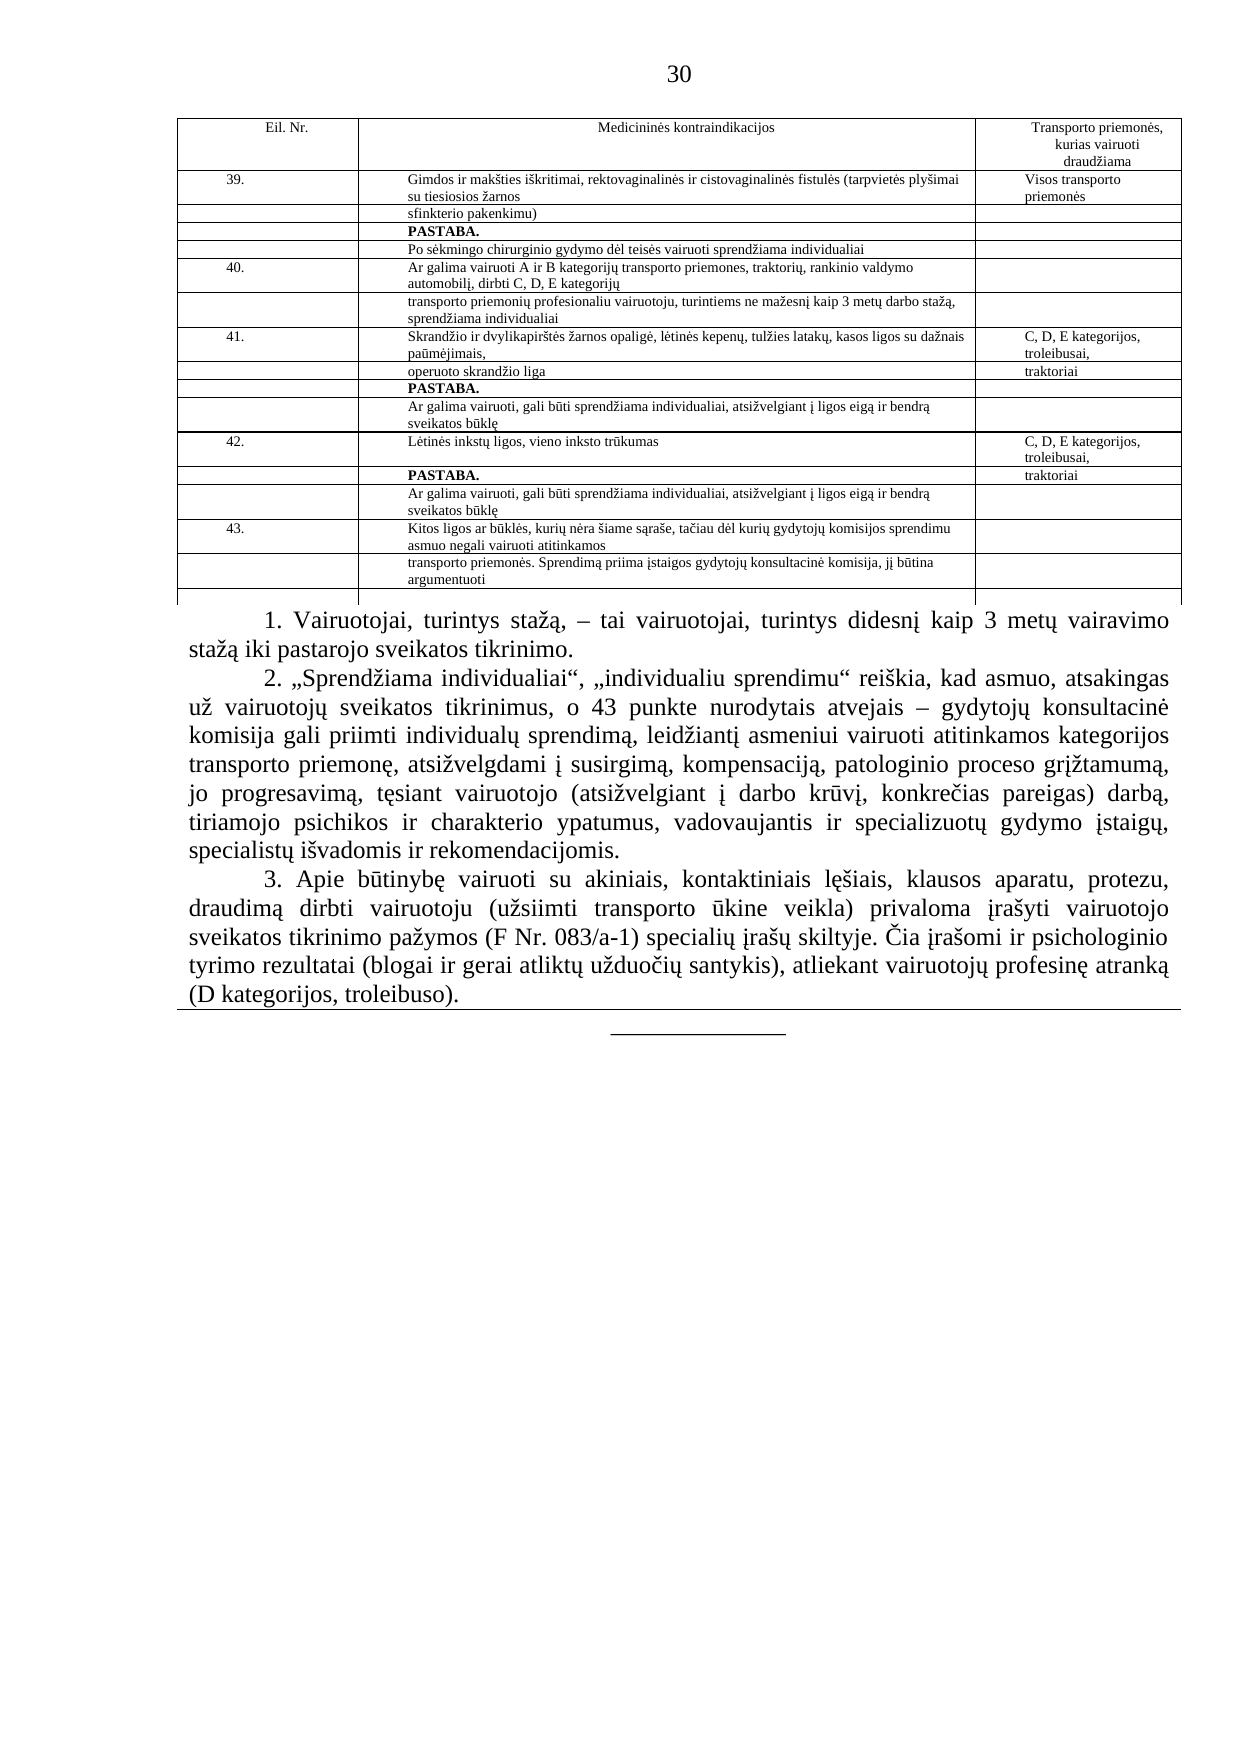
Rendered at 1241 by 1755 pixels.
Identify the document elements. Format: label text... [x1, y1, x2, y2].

table_cell PASTABA. [359, 380, 975, 397]
table_cell [976, 520, 1181, 553]
table_cell Po sėkmingo chirurginio gydymo dėl teisės vairuoti sprendžiama individualiai [359, 241, 975, 257]
table_cell [976, 293, 1181, 327]
table_cell Skrandžio ir dvylikapirštės žarnos opaligė, lėtinės kepenų, tulžies latakų, kasos ligos su dažnais paūmėjimais, [359, 328, 975, 361]
table_cell [178, 589, 358, 605]
table_cell Lėtinės inkstų ligos, vieno inksto trūkumas [359, 433, 975, 466]
table_cell 42. [178, 433, 358, 466]
table_cell 43. [178, 520, 358, 553]
table_cell Gimdos ir makšties iškritimai, rektovaginalinės ir cistovaginalinės fistulės (tarpvietės plyšimai su tiesiosios žarnos [359, 171, 975, 204]
text ______________ [215, 1010, 1181, 1038]
table_cell [976, 241, 1181, 257]
table_cell 39. [178, 171, 358, 204]
table_cell [359, 589, 975, 605]
table_cell 1. Vairuotojai, turintys stažą, – tai vairuotojai, turintys didesnį kaip 3 metų vairavimo stažą iki pastarojo sveikatos tikrinimo. 2. „Sprendžiama individualiai“, „individualiu sprendimu“ reiškia, kad asmuo, atsakingas už vairuotojų sveikatos tikrinimus, o 43 punkte nurodytais atvejais – gydytojų konsultacinė komisija gali priimti individualų sprendimą, leidžiantį asmeniui vairuoti atitinkamos kategorijos transporto priemonę, atsižvelgdami į susirgimą, kompensaciją, patologinio proceso grįžtamumą, jo progresavimą, tęsiant vairuotojo (atsižvelgiant į darbo krūvį, konkrečias pareigas) darbą, tiriamojo psichikos ir charakterio ypatumus, vadovaujantis ir specializuotų gydymo įstaigų, specialistų išvadomis ir rekomendacijomis. 3. Apie būtinybę vairuoti su akiniais, kontaktiniais lęšiais, klausos aparatu, protezu, draudimą dirbti vairuotoju (užsiimti transporto ūkine veikla) privaloma įrašyti vairuotojo sveikatos tikrinimo pažymos (F Nr. 083/a-1) specialių įrašų skiltyje. Čia įrašomi ir psichologinio tyrimo rezultatai (blogai ir gerai atliktų užduočių santykis), atliekant vairuotojų profesinę atranką (D kategorijos, troleibuso). [177, 605, 1181, 1008]
table_cell transporto priemonių profesionaliu vairuotoju, turintiems ne mažesnį kaip 3 metų darbo stažą, sprendžiama individualiai [359, 293, 975, 327]
table_cell [976, 259, 1181, 292]
table_cell traktoriai [976, 362, 1181, 379]
table_cell Ar galima vairuoti, gali būti sprendžiama individualiai, atsižvelgiant į ligos eigą ir bendrą sveikatos būklę [359, 398, 975, 431]
table_cell Ar galima vairuoti A ir B kategorijų transporto priemones, traktorių, rankinio valdymo automobilį, dirbti C, D, E kategorijų [359, 259, 975, 292]
table_cell C, D, E kategorijos, troleibusai, [976, 433, 1181, 466]
table_cell Ar galima vairuoti, gali būti sprendžiama individualiai, atsižvelgiant į ligos eigą ir bendrą sveikatos būklę [359, 485, 975, 518]
table_cell [178, 223, 358, 240]
table_cell sfinkterio pakenkimu) [359, 205, 975, 222]
table_cell [178, 380, 358, 397]
table_cell PASTABA. [359, 467, 975, 484]
table_header Eil. Nr. [178, 119, 358, 169]
table_cell traktoriai [976, 467, 1181, 484]
table_cell [178, 241, 358, 257]
table_cell [178, 554, 358, 588]
table_cell C, D, E kategorijos, troleibusai, [976, 328, 1181, 361]
table_cell [976, 589, 1181, 605]
table_cell [178, 467, 358, 484]
table_cell operuoto skrandžio liga [359, 362, 975, 379]
table_cell Kitos ligos ar būklės, kurių nėra šiame sąraše, tačiau dėl kurių gydytojų komisijos sprendimu asmuo negali vairuoti atitinkamos [359, 520, 975, 553]
table_cell [976, 380, 1181, 397]
table_cell [178, 398, 358, 431]
table_cell 40. [178, 259, 358, 292]
table_cell [976, 205, 1181, 222]
table_cell Visos transporto priemonės [976, 171, 1181, 204]
table_cell [178, 293, 358, 327]
table_cell transporto priemonės. Sprendimą priima įstaigos gydytojų konsultacinė komisija, jį būtina argumentuoti [359, 554, 975, 588]
table_cell PASTABA. [359, 223, 975, 240]
table_cell [976, 485, 1181, 518]
table_header Medicininės kontraindikacijos [359, 119, 975, 169]
table_cell [178, 205, 358, 222]
table_cell [976, 554, 1181, 588]
table_cell [976, 223, 1181, 240]
table_cell 41. [178, 328, 358, 361]
table_cell [976, 398, 1181, 431]
table_cell [178, 485, 358, 518]
table_cell [178, 362, 358, 379]
table_header Transporto priemonės, kurias vairuoti draudžiama [976, 119, 1181, 169]
